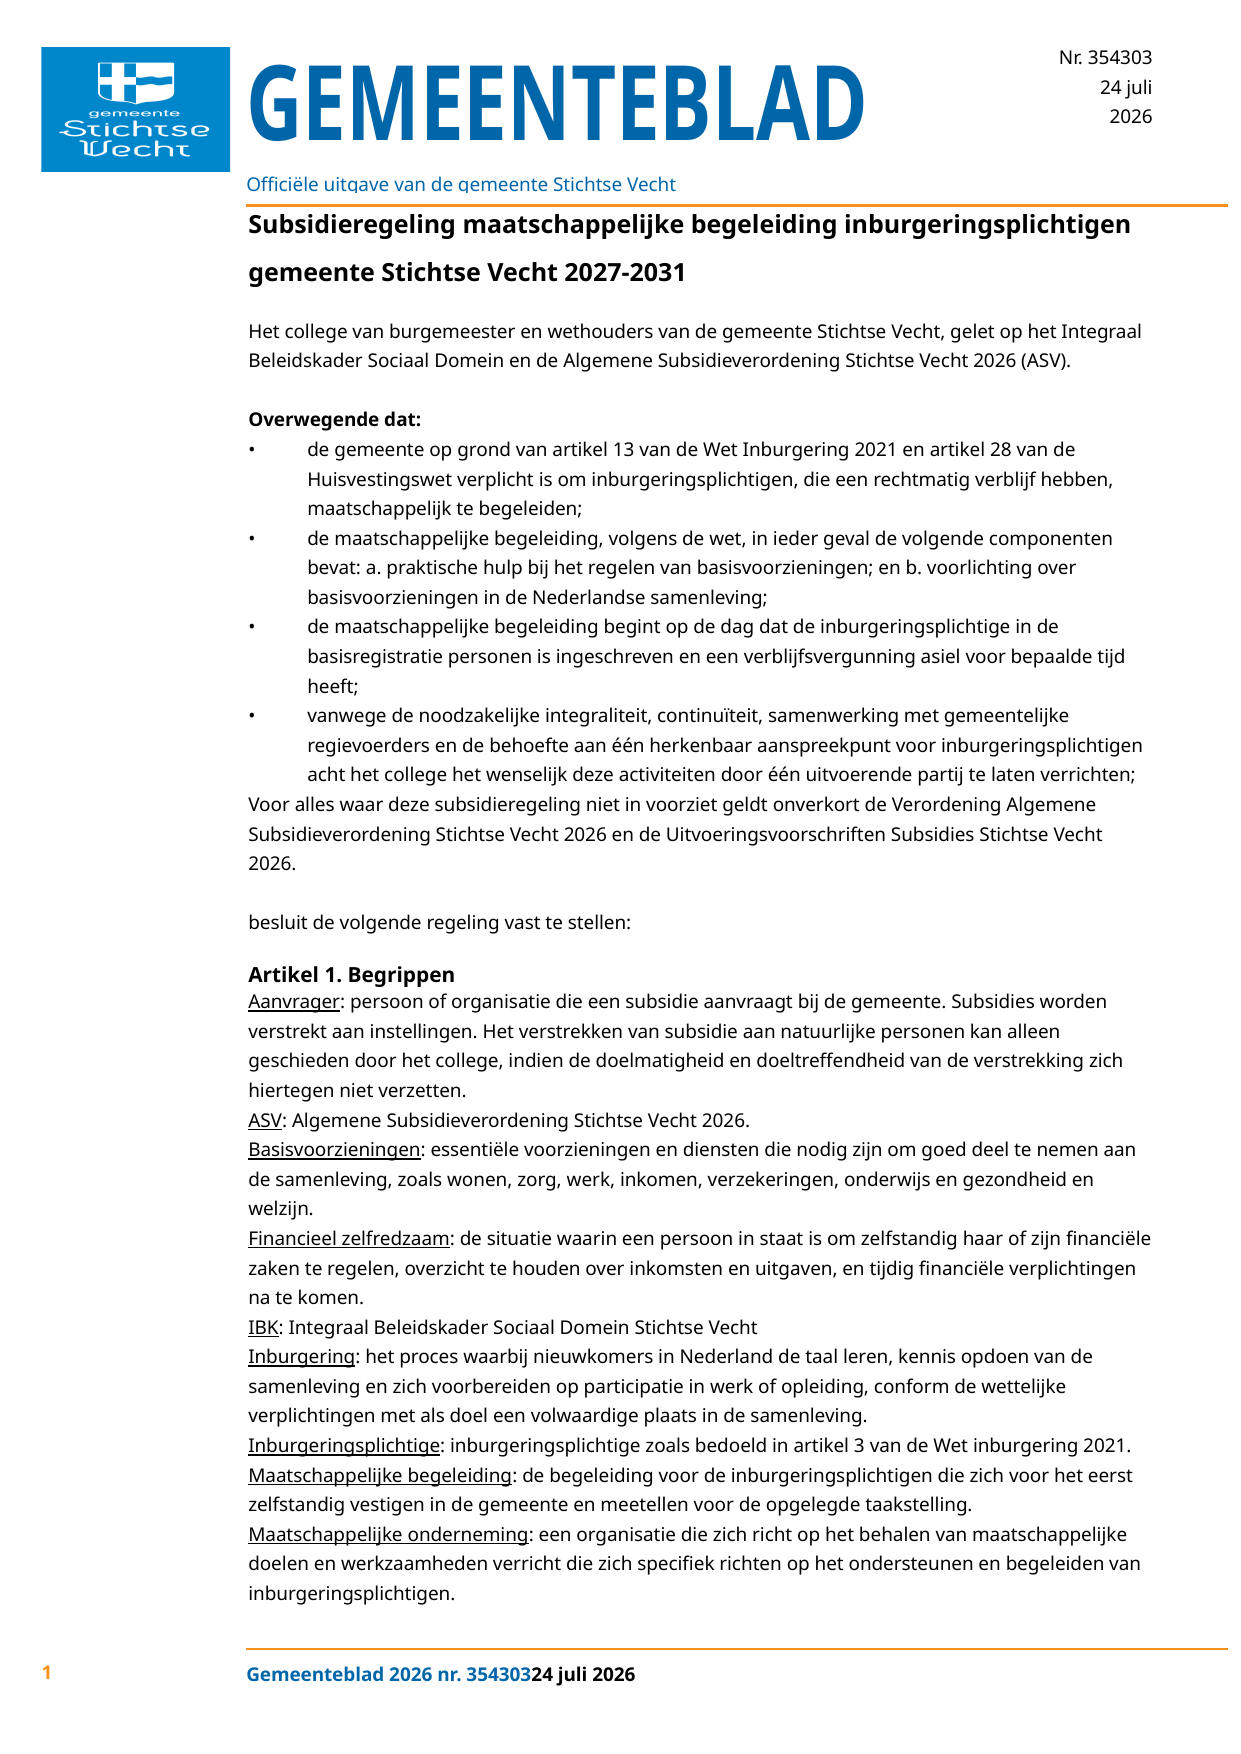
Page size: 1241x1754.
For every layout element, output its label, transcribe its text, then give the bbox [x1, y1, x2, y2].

text Overwegende dat: [248, 407, 1152, 432]
list de maatschappelijke begeleiding, volgens de wet, in ieder geval de volgende componenten bevat: a. praktische hulp bij het regelen van basisvoorzieningen; en b. voorlichting over basisvoorzieningen in de Nederlandse samenleving; [248, 525, 1152, 610]
text ASV: Algemene Subsidieverordening Stichtse Vecht 2026. [248, 1107, 1152, 1132]
picture [99, 63, 135, 101]
text IBK: Integraal Beleidskader Sociaal Domein Stichtse Vecht [248, 1314, 1152, 1339]
list de maatschappelijke begeleiding begint op de dag dat de inburgeringsplichtige in de basisregistratie personen is ingeschreven en een verblijfsvergunning asiel voor bepaalde tijd heeft; [248, 614, 1152, 699]
picture [137, 63, 174, 103]
list de gemeente op grond van artikel 13 van de Wet Inburgering 2021 en artikel 28 van de Huisvestingswet verplicht is om inburgeringsplichtigen, die een rechtmatig verblijf hebben, maatschappelijk te begeleiden; [248, 436, 1152, 521]
text Voor alles waar deze subsidieregeling niet in voorziet geldt onverkort de Verordening Algemene Subsidieverordening Stichtse Vecht 2026 en de Uitvoeringsvoorschriften Subsidies Stichtse Vecht 2026. [248, 791, 1152, 876]
text Financieel zelfredzaam: de situatie waarin een persoon in staat is om zelfstandig haar of zijn financiële zaken te regelen, overzicht te houden over inkomsten en uitgaven, en tijdig financiële verplichtingen na te komen. [248, 1225, 1152, 1310]
text Aanvrager: persoon of organisatie die een subsidie aanvraagt bij de gemeente. Subsidies worden verstrekt aan instellingen. Het verstrekken van subsidie aan natuurlijke personen kan alleen geschieden door het college, indien de doelmatigheid en doeltreffendheid van de verstrekking zich hiertegen niet verzetten. [248, 988, 1152, 1103]
list vanwege de noodzakelijke integraliteit, continuïteit, samenwerking met gemeentelijke regievoerders en de behoefte aan één herkenbaar aanspreekpunt voor inburgeringsplichtigen acht het college het wenselijk deze activiteiten door één uitvoerende partij te laten verrichten; [248, 702, 1152, 787]
text besluit de volgende regeling vast te stellen: [248, 909, 1152, 935]
text Basisvoorzieningen: essentiële voorzieningen en diensten die nodig zijn om goed deel te nemen aan de samenleving, zoals wonen, zorg, werk, inkomen, verzekeringen, onderwijs en gezondheid en welzijn. [248, 1136, 1152, 1221]
text Inburgeringsplichtige: inburgeringsplichtige zoals bedoeld in artikel 3 van de Wet inburgering 2021. [248, 1432, 1152, 1458]
text Artikel 1. Begrippen [248, 960, 1152, 988]
text Subsidieregeling maatschappelijke begeleiding inburgeringsplichtigen gemeente Stichtse Vecht 2027-2031 [248, 207, 1152, 288]
text Het college van burgemeester en wethouders van de gemeente Stichtse Vecht, gelet op het Integraal Beleidskader Sociaal Domein en de Algemene Subsidieverordening Stichtse Vecht 2026 (ASV). [248, 318, 1152, 373]
text Inburgering: het proces waarbij nieuwkomers in Nederland de taal leren, kennis opdoen van de samenleving en zich voorbereiden op participatie in werk of opleiding, conform de wettelijke verplichtingen met als doel een volwaardige plaats in de samenleving. [248, 1343, 1152, 1428]
text Maatschappelijke onderneming: een organisatie die zich richt op het behalen van maatschappelijke doelen en werkzaamheden verricht die zich specifiek richten op het ondersteunen en begeleiden van inburgeringsplichtigen. [248, 1521, 1152, 1606]
text Maatschappelijke begeleiding: de begeleiding voor de inburgeringsplichtigen die zich voor het eerst zelfstandig vestigen in de gemeente en meetellen voor de opgelegde taakstelling. [248, 1462, 1152, 1517]
